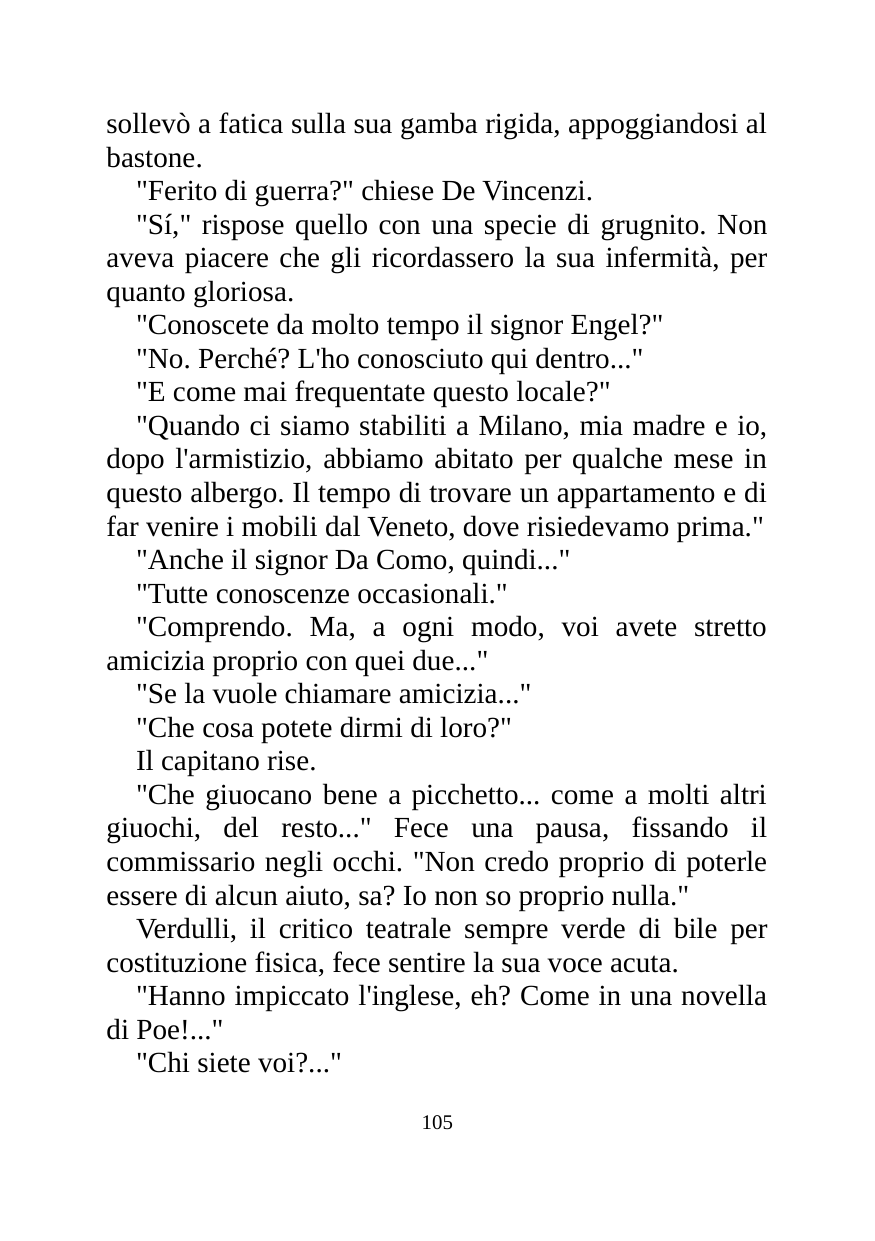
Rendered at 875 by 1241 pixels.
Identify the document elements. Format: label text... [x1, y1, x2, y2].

text sollevò a fatica sulla sua gamba rigida, appoggiandosi al bastone. [106, 106, 768, 173]
text "Sí," rispose quello con una specie di grugnito. Non aveva piacere che gli ricordassero la sua infermità, per quanto gloriosa. [106, 207, 768, 307]
text "Che giuocano bene a picchetto... come a molti altri giuochi, del resto..." Fece una pausa, fissando il commissario negli occhi. "Non credo proprio di poterle essere di alcun aiuto, sa? Io non so proprio nulla." [106, 777, 768, 911]
text "Ferito di guerra?" chiese De Vincenzi. [106, 173, 768, 207]
text "Che cosa potete dirmi di loro?" [106, 710, 768, 743]
text "Comprendo. Ma, a ogni modo, voi avete stretto amicizia proprio con quei due..." [106, 609, 768, 676]
text "Conoscete da molto tempo il signor Engel?" [106, 307, 768, 341]
text "Quando ci siamo stabiliti a Milano, mia madre e io, dopo l'armistizio, abbiamo abitato per qualche mese in questo albergo. Il tempo di trovare un appartamento e di far venire i mobili dal Veneto, dove risiedevamo prima." [106, 408, 768, 542]
text "E come mai frequentate questo locale?" [106, 374, 768, 408]
text "Hanno impiccato l'inglese, eh? Come in una novella di Poe!..." [106, 978, 768, 1045]
text "Chi siete voi?..." [106, 1045, 768, 1079]
text Il capitano rise. [106, 743, 768, 777]
text "No. Perché? L'ho conosciuto qui dentro..." [106, 341, 768, 374]
text "Se la vuole chiamare amicizia..." [106, 676, 768, 710]
text "Anche il signor Da Como, quindi..." [106, 542, 768, 576]
text "Tutte conoscenze occasionali." [106, 576, 768, 609]
text Verdulli, il critico teatrale sempre verde di bile per costituzione fisica, fece sentire la sua voce acuta. [106, 911, 768, 978]
